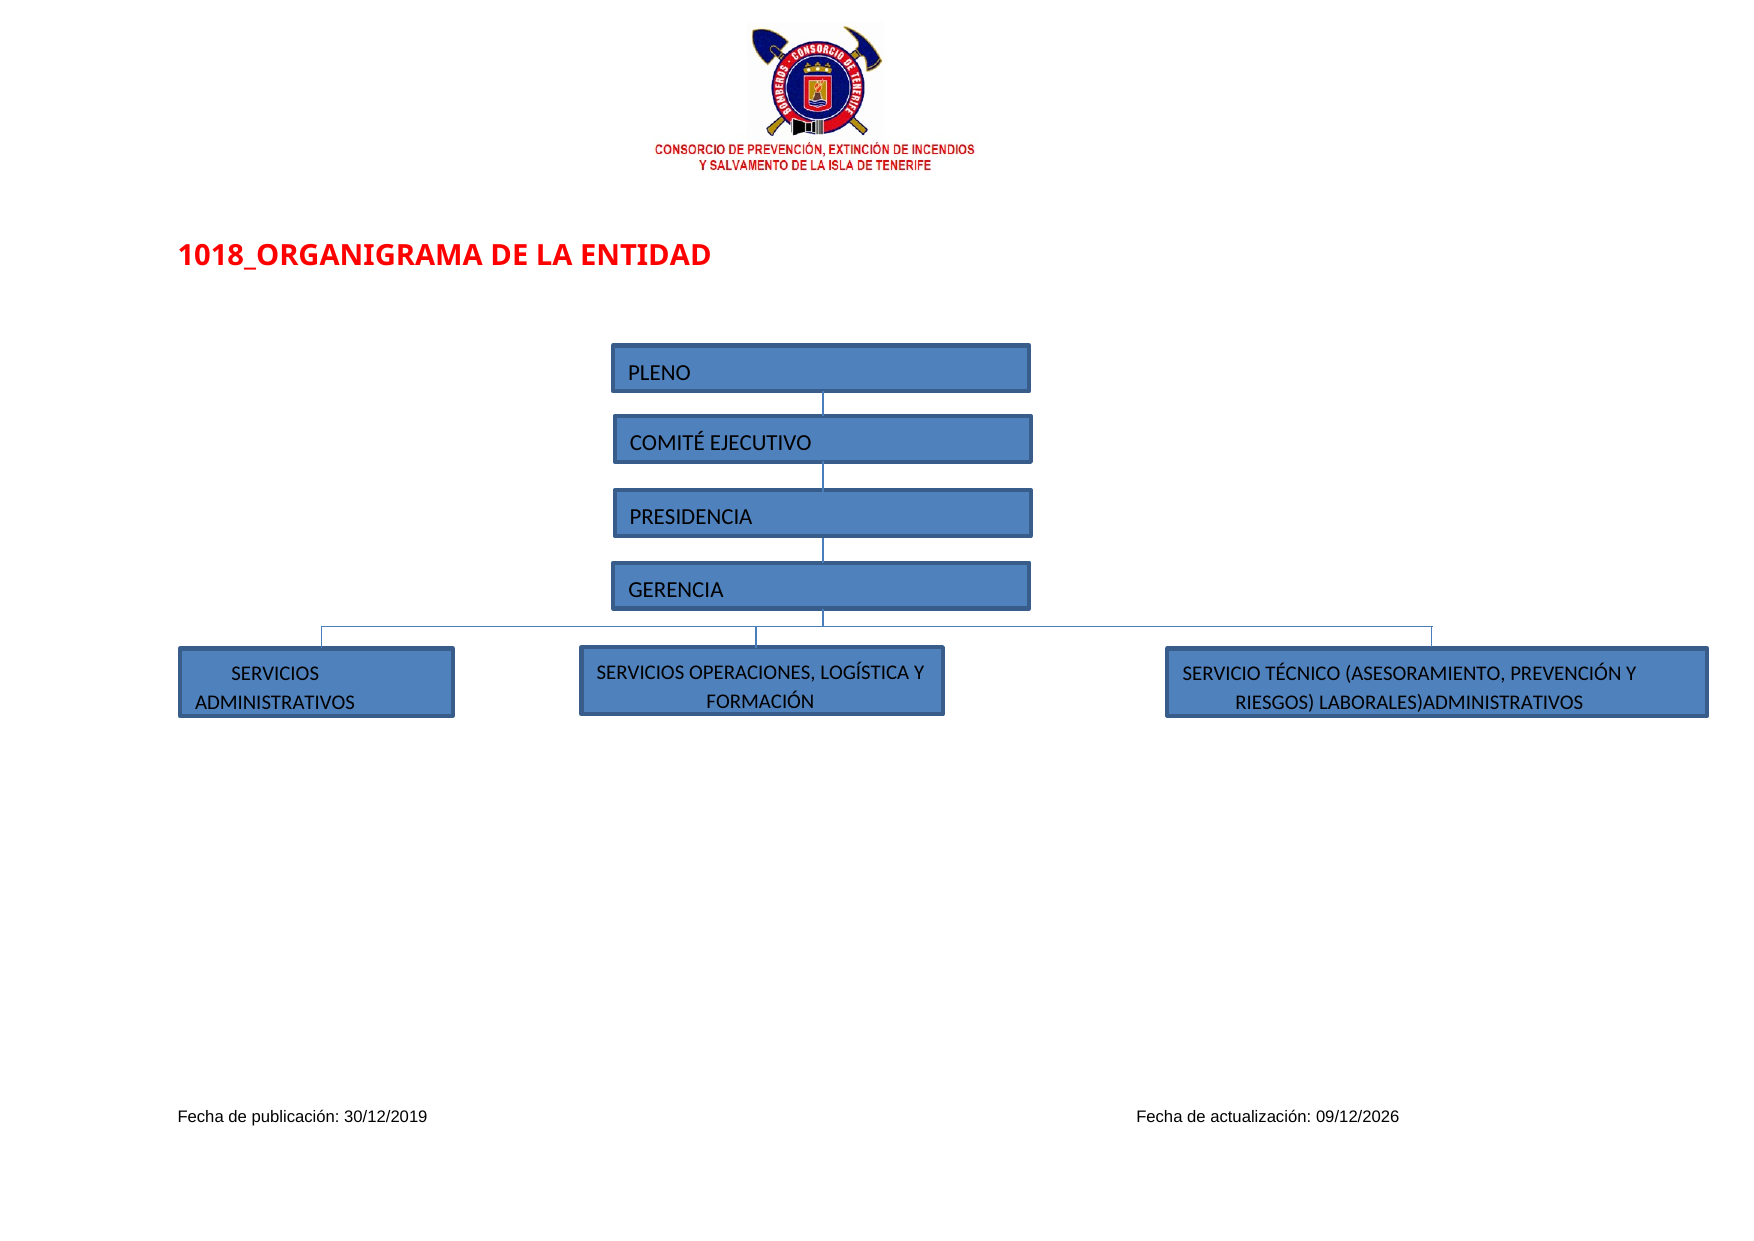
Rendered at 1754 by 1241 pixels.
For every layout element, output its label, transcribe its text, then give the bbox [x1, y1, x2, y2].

subtitle 1018_ORGANIGRAMA DE LA ENTIDAD [177, 234, 1459, 274]
